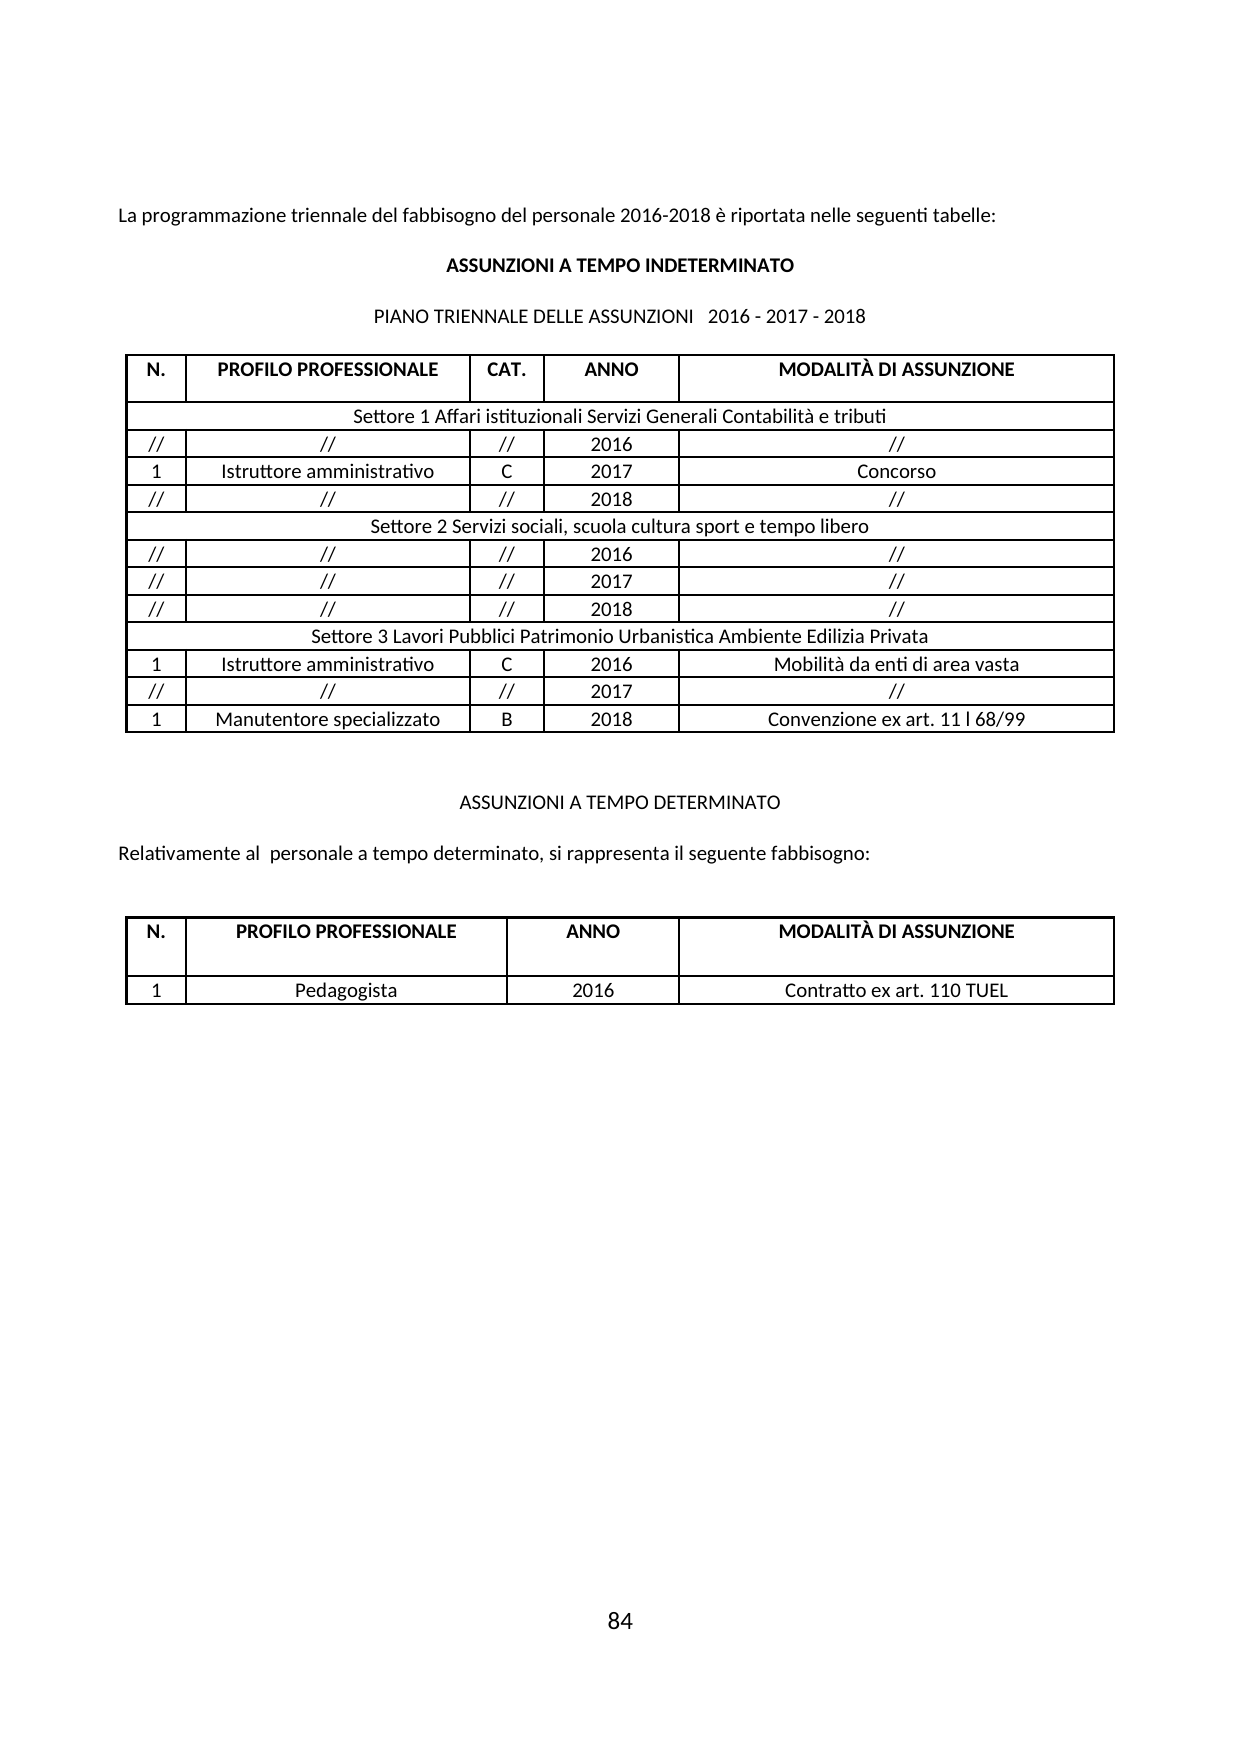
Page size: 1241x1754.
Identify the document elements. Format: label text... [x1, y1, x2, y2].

table_cell // [128, 568, 185, 594]
table_cell Contratto ex art. 110 TUEL [680, 977, 1113, 1003]
table_cell Settore 1 Affari istituzionali Servizi Generali Contabilità e tributi [128, 403, 1113, 429]
table_cell // [680, 678, 1113, 704]
table_cell // [128, 431, 185, 456]
title PIANO TRIENNALE DELLE ASSUNZIONI 2016 - 2017 - 2018 [118, 303, 1122, 329]
table_cell 1 [128, 977, 185, 1003]
table_header ANNO [508, 919, 678, 975]
table_header CAT. [471, 356, 543, 401]
table_cell C [471, 458, 543, 484]
table_header MODALITÀ DI ASSUNZIONE [680, 356, 1113, 401]
table_cell Mobilità da enti di area vasta [680, 651, 1113, 676]
table_cell 2016 [545, 651, 678, 676]
table_cell Istruttore amministrativo [187, 458, 469, 484]
table_cell C [471, 651, 543, 676]
table_cell // [680, 596, 1113, 621]
table_cell 1 [128, 651, 185, 676]
table_header PROFILO PROFESSIONALE [187, 356, 469, 401]
table_cell // [471, 431, 543, 456]
table_cell 2017 [545, 458, 678, 484]
table_cell Settore 3 Lavori Pubblici Patrimonio Urbanistica Ambiente Edilizia Privata [128, 623, 1113, 649]
table_cell 2018 [545, 706, 678, 731]
text Relativamente al personale a tempo determinato, si rappresenta il seguente fabbisogno: [118, 840, 1122, 866]
table_cell // [471, 568, 543, 594]
table_cell 2017 [545, 678, 678, 704]
table_cell 1 [128, 458, 185, 484]
table_cell // [680, 431, 1113, 456]
table_cell 2018 [545, 596, 678, 621]
table_cell Istruttore amministrativo [187, 651, 469, 676]
table_cell // [128, 541, 185, 566]
table_cell B [471, 706, 543, 731]
table_header ANNO [545, 356, 678, 401]
table_cell Convenzione ex art. 11 l 68/99 [680, 706, 1113, 731]
table_cell // [187, 541, 469, 566]
table_header N. [128, 356, 185, 401]
table_cell // [471, 596, 543, 621]
table_cell // [680, 486, 1113, 511]
table_cell // [680, 568, 1113, 594]
table_cell // [128, 486, 185, 511]
table_cell 2016 [545, 541, 678, 566]
table_cell Settore 2 Servizi sociali, scuola cultura sport e tempo libero [128, 513, 1113, 539]
table_cell 2016 [545, 431, 678, 456]
table_header N. [128, 919, 185, 975]
table_header MODALITÀ DI ASSUNZIONE [680, 919, 1113, 975]
table_cell // [128, 596, 185, 621]
table_cell // [187, 486, 469, 511]
table_cell // [187, 678, 469, 704]
table_header PROFILO PROFESSIONALE [187, 919, 506, 975]
text La programmazione triennale del fabbisogno del personale 2016-2018 è riportata nelle seguenti tabelle: [118, 202, 1122, 227]
table_cell // [680, 541, 1113, 566]
table_cell 2018 [545, 486, 678, 511]
table_cell Concorso [680, 458, 1113, 484]
table_cell 2016 [508, 977, 678, 1003]
table_cell 2017 [545, 568, 678, 594]
table_cell 1 [128, 706, 185, 731]
table_cell // [471, 541, 543, 566]
table_cell // [187, 596, 469, 621]
table_cell // [471, 486, 543, 511]
text ASSUNZIONI A TEMPO DETERMINATO [118, 789, 1122, 815]
text ASSUNZIONI A TEMPO INDETERMINATO [118, 253, 1122, 278]
table_cell // [187, 431, 469, 456]
table_cell Pedagogista [187, 977, 506, 1003]
table_cell // [187, 568, 469, 594]
table_cell Manutentore specializzato [187, 706, 469, 731]
table_cell // [471, 678, 543, 704]
table_cell // [128, 678, 185, 704]
